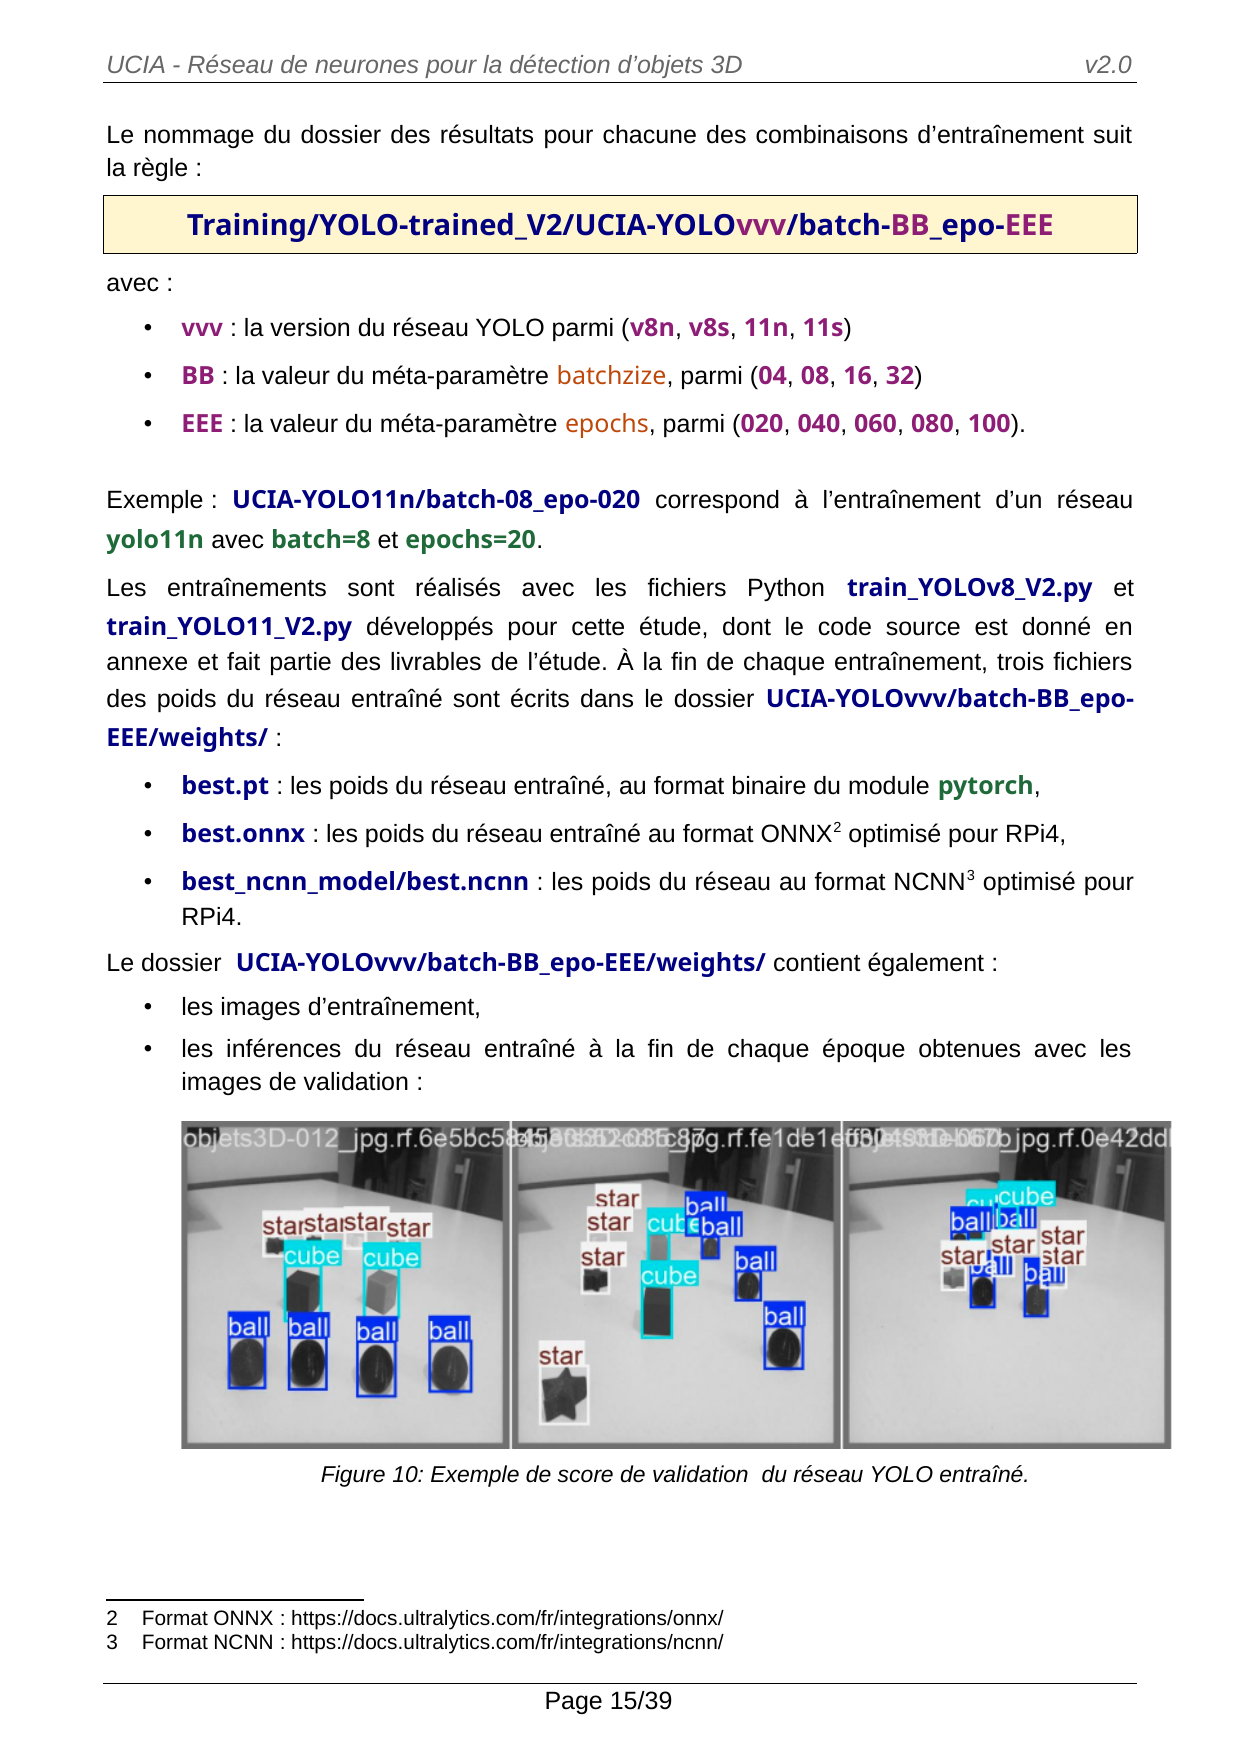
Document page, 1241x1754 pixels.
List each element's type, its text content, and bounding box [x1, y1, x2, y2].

list BB : la valeur du méta-paramètre batchzize, parmi (04, 08, 16, 32) [144, 357, 1134, 391]
list Format ONNX : https://docs.ultralytics.com/fr/integrations/onnx/ [106, 1606, 1134, 1630]
text Le nommage du dossier des résultats pour chacune des combinaisons d’entraînement suit la règle : [106, 120, 1134, 182]
list Format NCNN : https://docs.ultralytics.com/fr/integrations/ncnn/ [106, 1630, 1134, 1654]
list EEE : la valeur du méta-paramètre epochs, parmi (020, 040, 060, 080, 100). [144, 405, 1134, 439]
list les inférences du réseau entraîné à la fin de chaque époque obtenues avec les images de validation : [144, 1034, 1134, 1096]
text avec : [106, 267, 1134, 296]
list Figure 10: Exemple de score de validation du réseau YOLO entraîné. [181, 1449, 1171, 1487]
text Le dossier UCIA-YOLOvvv/batch-BB_epo-EEE/weights/ contient également : [106, 944, 1134, 978]
text Les entraînements sont réalisés avec les fichiers Python train_YOLOv8_V2.py et train_YOLO11_V2.py développés pour cette étude, dont le code source est donné en annexe et fait partie des livrables de l’étude. À la fin de chaque entraînement, trois fichiers des poids du réseau entraîné sont écrits dans le dossier UCIA-YOLOvvv/batch-BB_epo-EEE/weights/ : [106, 569, 1134, 754]
list best_ncnn_model/best.ncnn : les poids du réseau au format NCNN optimisé pour RPi4. [144, 864, 1134, 931]
list best.pt : les poids du réseau entraîné, au format binaire du module pytorch, [144, 768, 1134, 802]
picture [181, 1121, 1172, 1449]
list vvv : la version du réseau YOLO parmi (v8n, v8s, 11n, 11s) [144, 309, 1134, 343]
list best.onnx : les poids du réseau entraîné au format ONNX optimisé pour RPi4, [144, 816, 1134, 850]
list les images d’entraînement, [144, 992, 1134, 1021]
text Exemple : UCIA-YOLO11n/batch-08_epo-020 correspond à l’entraînement d’un réseau yolo11n avec batch=8 et epochs=20. [106, 482, 1134, 555]
text Training/YOLO-trained_V2/UCIA-YOLOvvv/batch-BB_epo-EEE [104, 196, 1137, 253]
